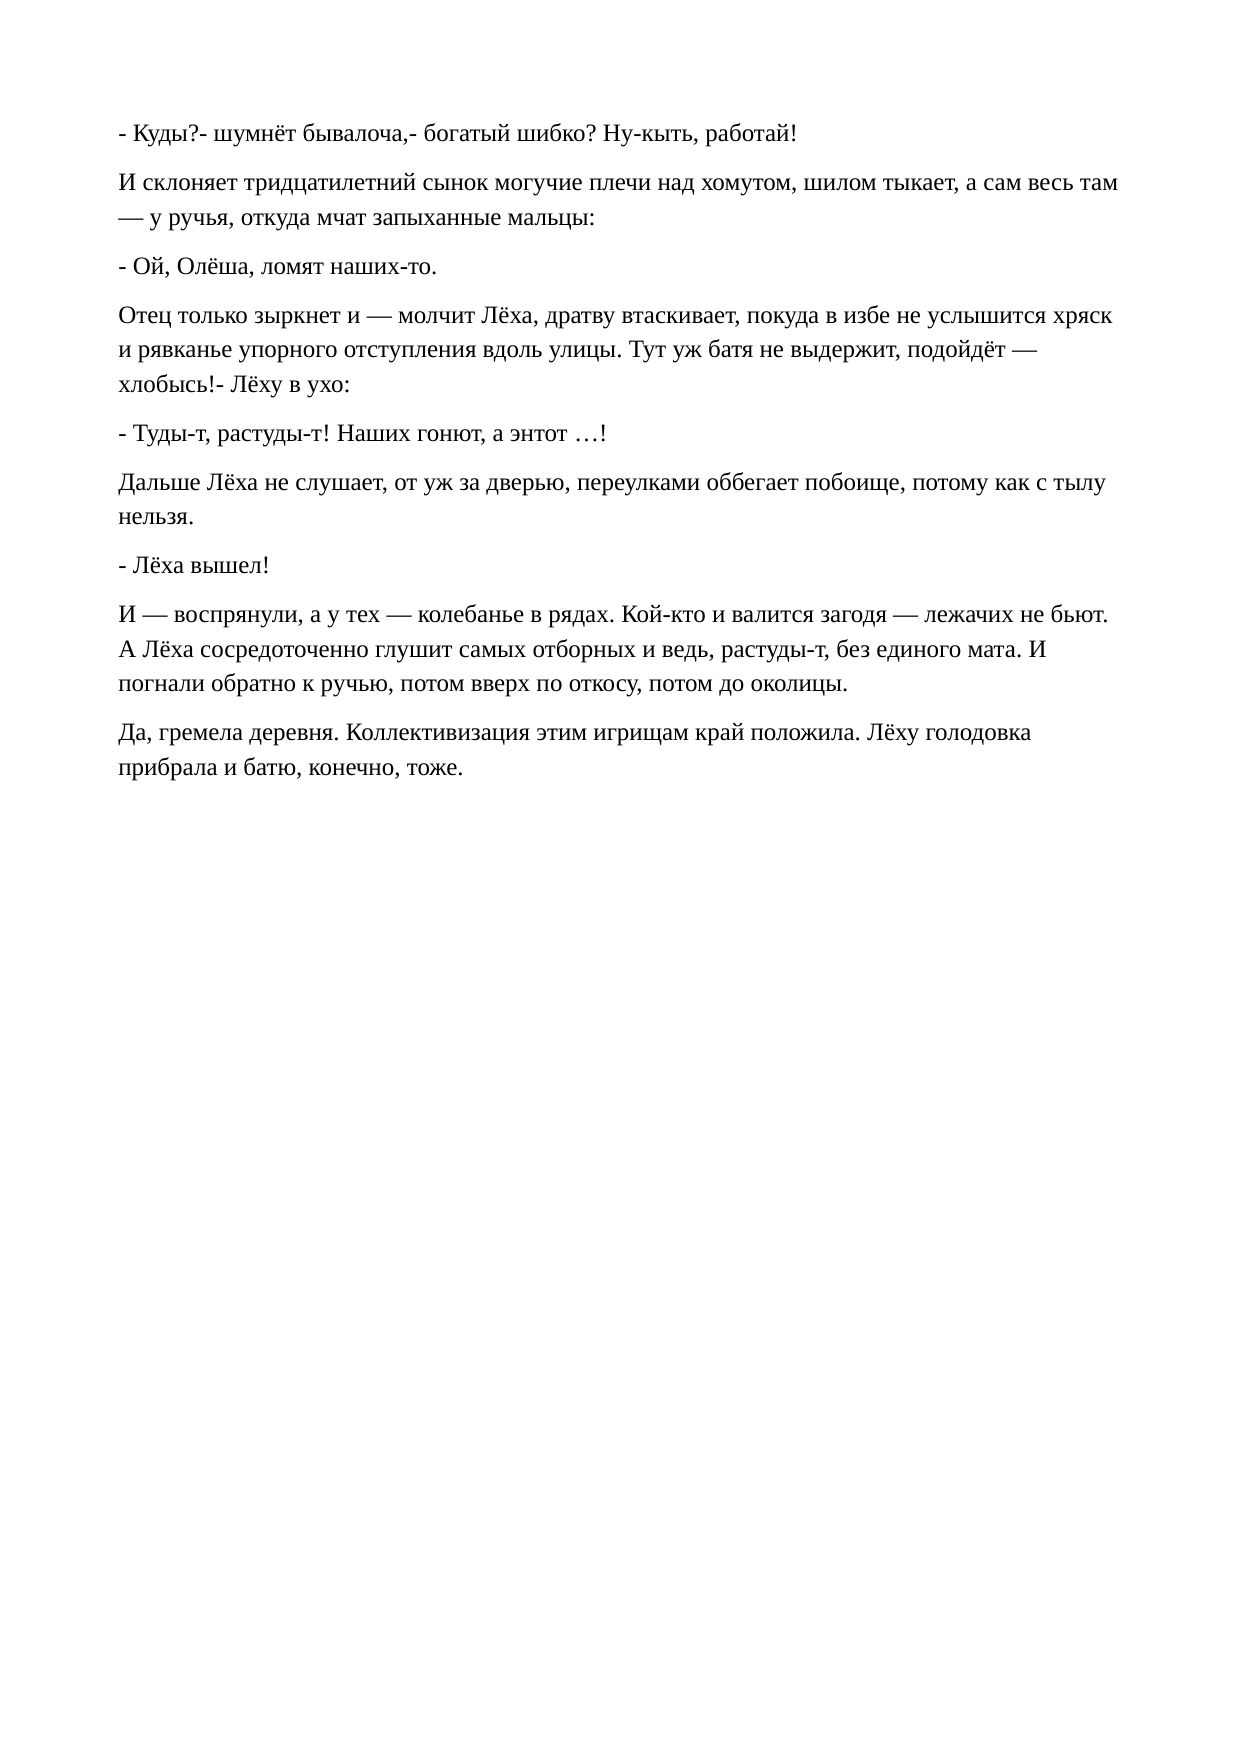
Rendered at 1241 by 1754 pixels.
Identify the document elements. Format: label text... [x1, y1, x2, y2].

text - Куды?- шумнёт бывалоча,- богатый шибко? Ну-кыть, работай! [118, 118, 1122, 147]
text Дальше Лёха не слушает, от уж за дверью, переулками оббегает побоище, потому как с тылу нельзя. [118, 467, 1122, 530]
text Отец только зыркнет и — молчит Лёха, дратву втаскивает, покуда в избе не услышится хряск и рявканье упорного отступления вдоль улицы. Тут уж батя не выдержит, подойдёт — хлобысь!- Лёху в ухо: [118, 300, 1122, 397]
text - Лёха вышел! [118, 550, 1122, 579]
text - Туды-т, растуды-т! Наших гонют, а энтот …! [118, 418, 1122, 447]
text Да, гремела деревня. Коллективизация этим игрищам край положила. Лёху голодовка прибрала и батю, конечно, тоже. [118, 717, 1122, 781]
text - Ой, Олёша, ломят наших-то. [118, 251, 1122, 279]
text И склоняет тридцатилетний сынок могучие плечи над хомутом, шилом тыкает, а сам весь там — у ручья, откуда мчат запыханные мальцы: [118, 167, 1122, 230]
text И — воспрянули, а у тех — колебанье в рядах. Кой-кто и валится загодя — лежачих не бьют. А Лёха сосредоточенно глушит самых отборных и ведь, растуды-т, без единого мата. И погнали обратно к ручью, потом вверх по откосу, потом до околицы. [118, 599, 1122, 697]
